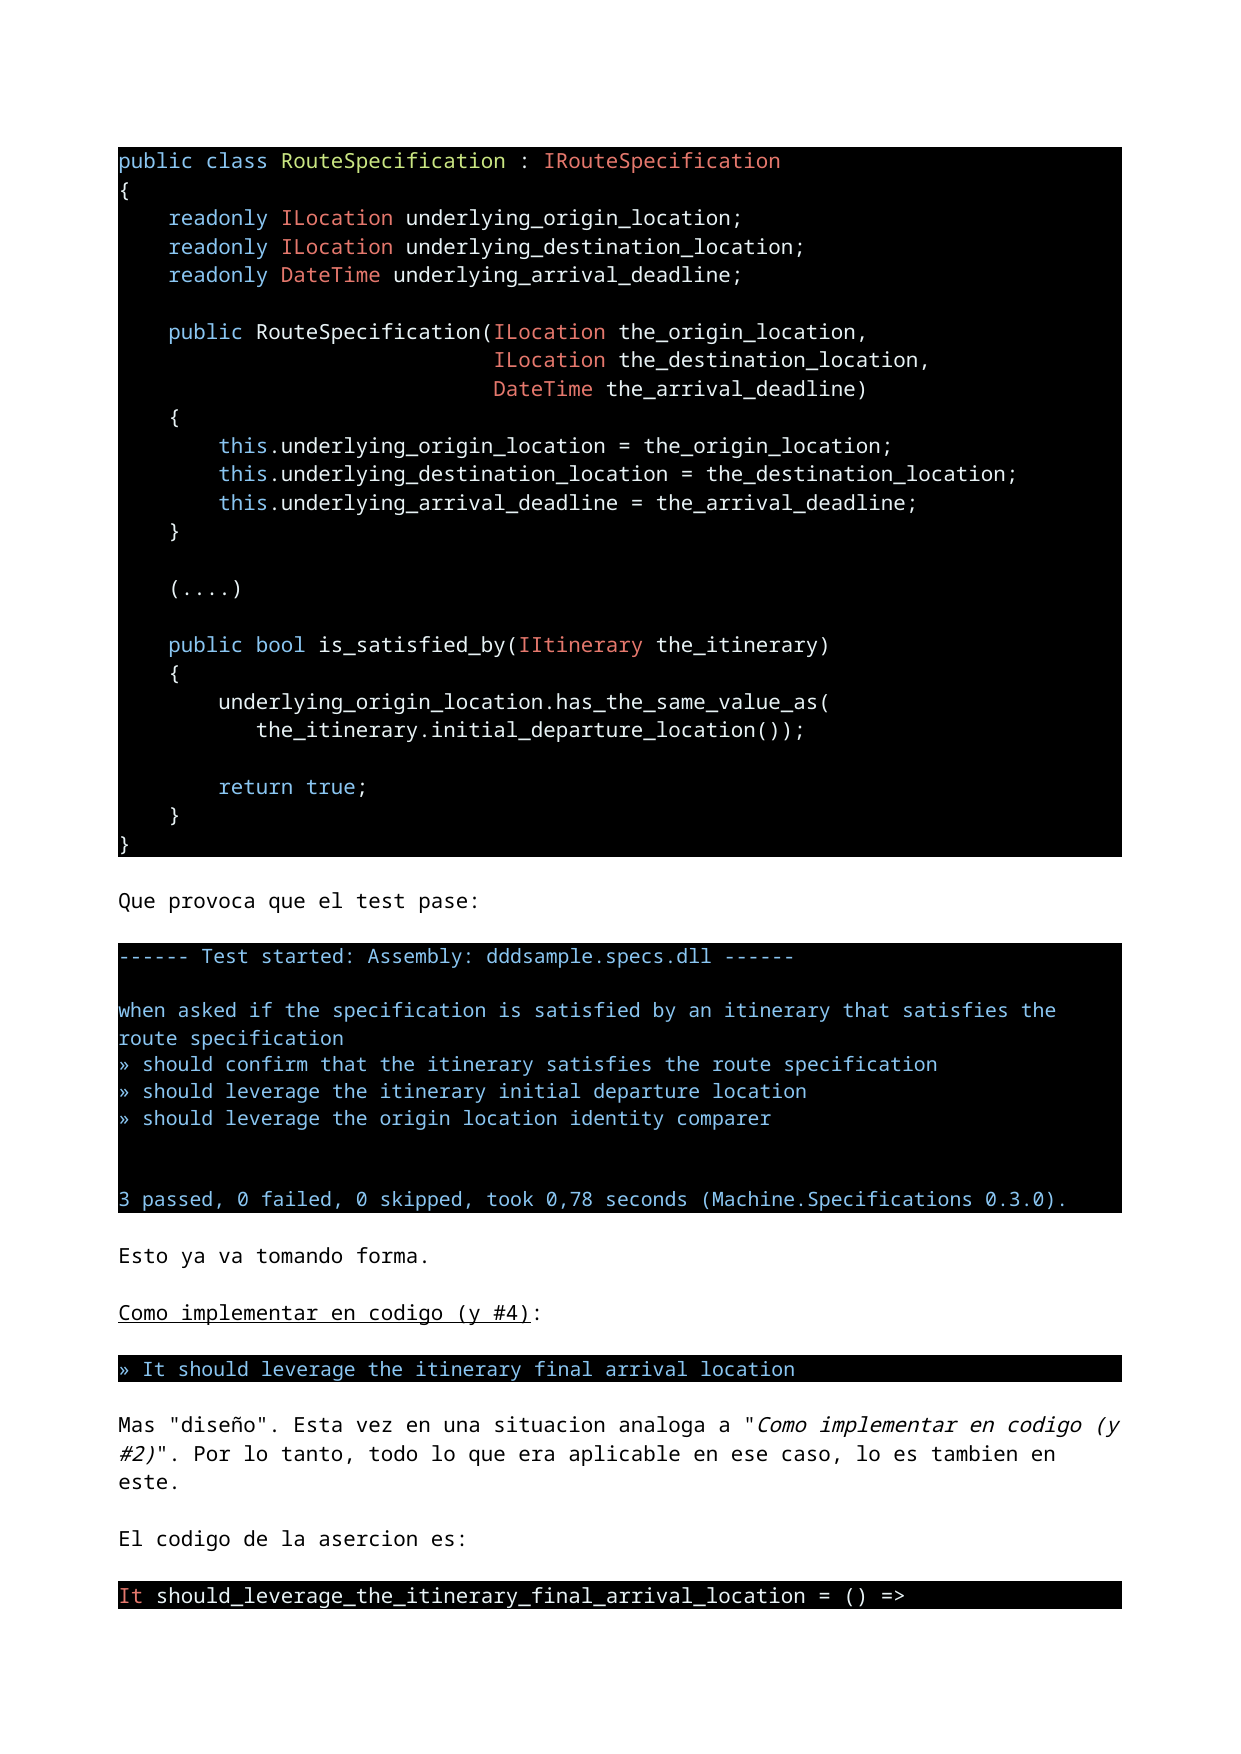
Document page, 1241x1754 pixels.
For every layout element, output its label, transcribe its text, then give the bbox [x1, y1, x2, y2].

text this.underlying_destination_location = the_destination_location; [118, 459, 1122, 488]
text El codigo de la asercion es: [118, 1524, 1122, 1552]
text DateTime the_arrival_deadline) [118, 374, 1122, 402]
text the_itinerary.initial_departure_location()); [118, 715, 1122, 744]
text { [118, 402, 1122, 431]
text It should_leverage_the_itinerary_final_arrival_location = () => [118, 1581, 1122, 1609]
text this.underlying_arrival_deadline = the_arrival_deadline; [118, 488, 1122, 516]
text Que provoca que el test pase: [118, 886, 1122, 914]
text Esto ya va tomando forma. [118, 1241, 1122, 1269]
text return true; [118, 772, 1122, 801]
text readonly ILocation underlying_origin_location; [118, 203, 1122, 232]
text » It should leverage the itinerary final arrival location [118, 1355, 1122, 1382]
text Como implementar en codigo (y #4): [118, 1298, 1122, 1326]
text public RouteSpecification(ILocation the_origin_location, [118, 317, 1122, 346]
text 3 passed, 0 failed, 0 skipped, took 0,78 seconds (Machine.Specifications 0.3.0). [118, 1186, 1122, 1213]
text this.underlying_origin_location = the_origin_location; [118, 431, 1122, 459]
text { [118, 658, 1122, 687]
text public bool is_satisfied_by(IItinerary the_itinerary) [118, 630, 1122, 658]
text » should leverage the origin location identity comparer [118, 1105, 1122, 1132]
text } [118, 516, 1122, 545]
text underlying_origin_location.has_the_same_value_as( [118, 687, 1122, 715]
text Mas "diseño". Esta vez en una situacion analoga a "Como implementar en codigo (y #2)". Por lo tanto, todo lo que era aplicable en ese caso, lo es tambien en este. [118, 1410, 1122, 1496]
text readonly DateTime underlying_arrival_deadline; [118, 260, 1122, 289]
text ILocation the_destination_location, [118, 346, 1122, 374]
text when asked if the specification is satisfied by an itinerary that satisfies the route specification [118, 997, 1122, 1051]
text } [118, 801, 1122, 829]
text » should confirm that the itinerary satisfies the route specification [118, 1051, 1122, 1078]
text { [118, 175, 1122, 203]
text » should leverage the itinerary initial departure location [118, 1078, 1122, 1105]
text ------ Test started: Assembly: dddsample.specs.dll ------ [118, 943, 1122, 970]
text public class RouteSpecification : IRouteSpecification [118, 147, 1122, 175]
text } [118, 829, 1122, 857]
text (....) [118, 573, 1122, 602]
text readonly ILocation underlying_destination_location; [118, 232, 1122, 260]
